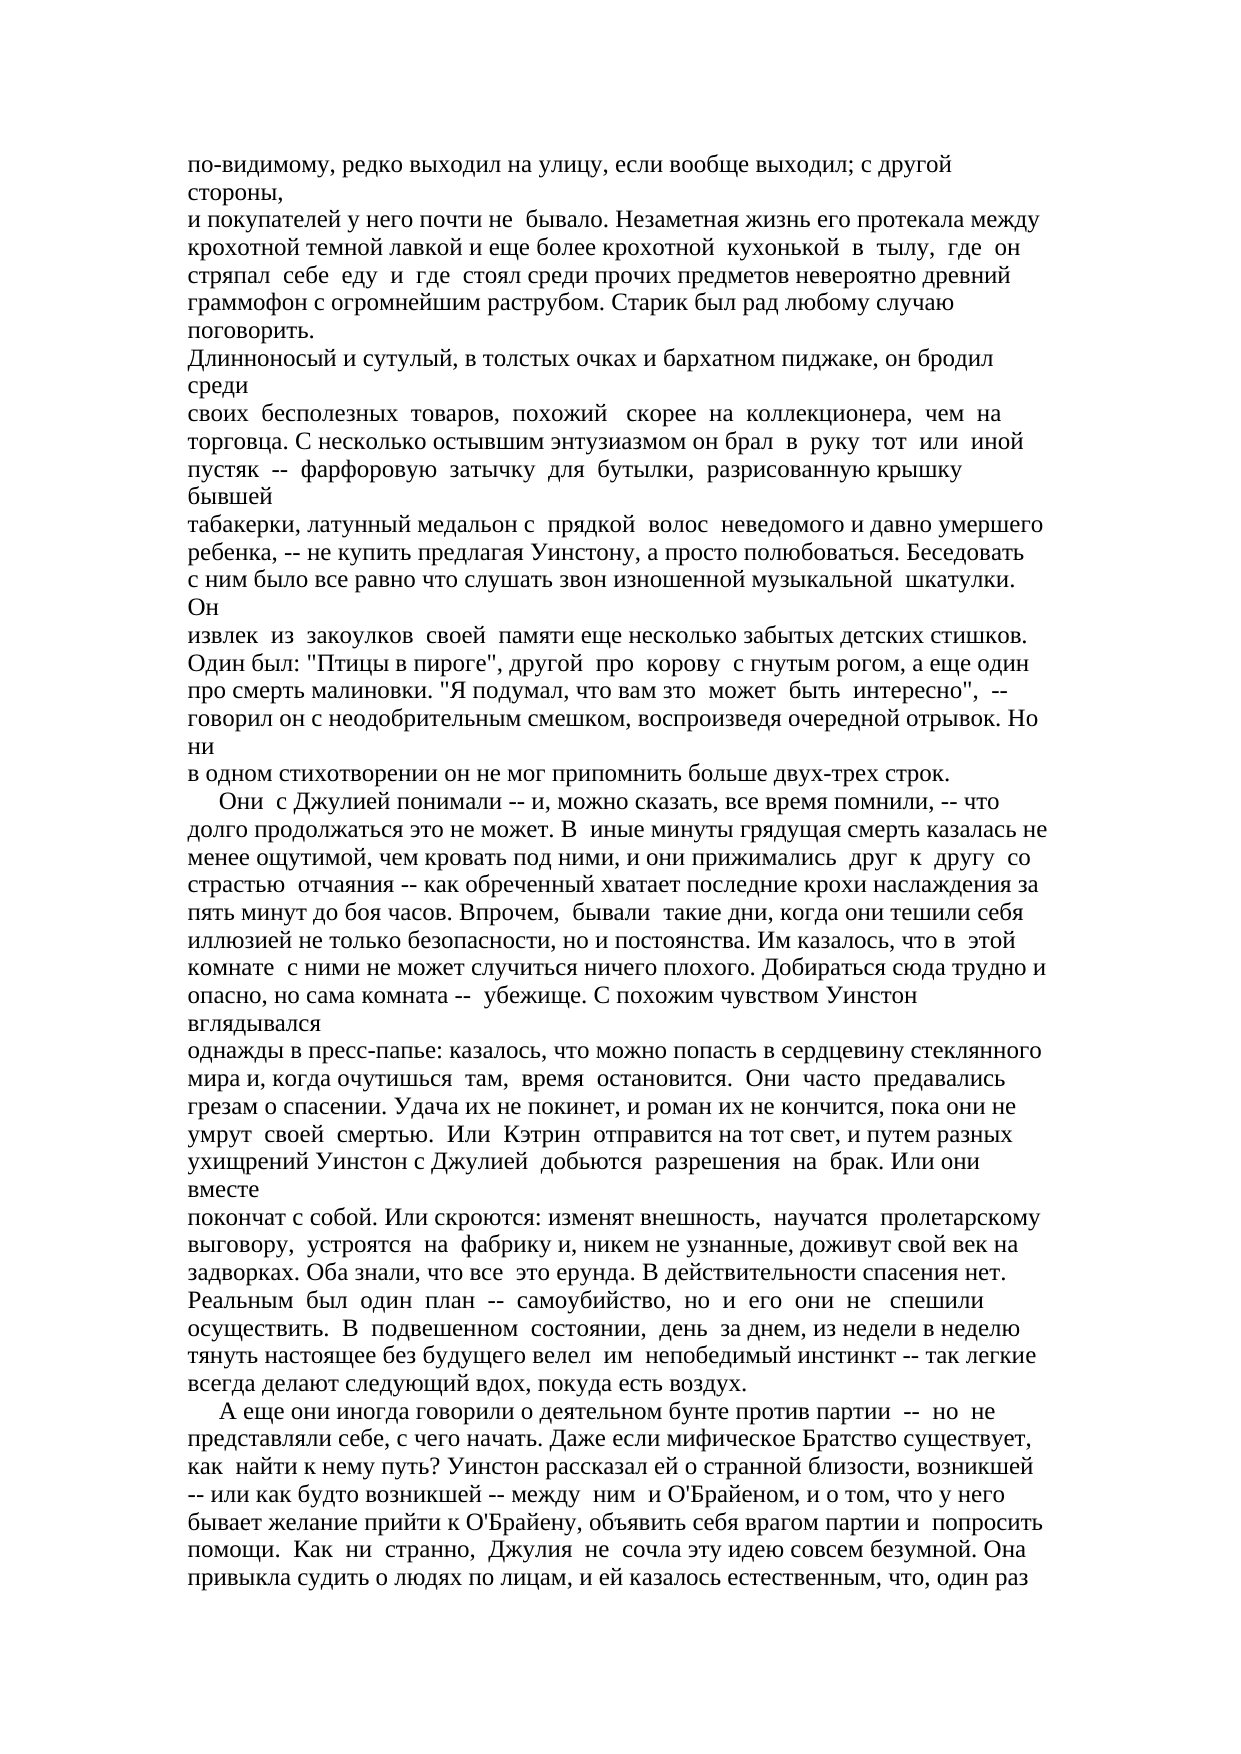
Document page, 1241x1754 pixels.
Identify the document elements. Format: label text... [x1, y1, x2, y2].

text пустяк -- фарфоровую затычку для бутылки, разрисованную крышку бывшей [187, 455, 1053, 510]
text помощи. Как ни странно, Джулия не сочла эту идею совсем безумной. Она [187, 1535, 1053, 1563]
text задворках. Оба знали, что все это ерунда. В действительности спасения нет. [187, 1258, 1053, 1286]
text крохотной темной лавкой и еще более крохотной кухонькой в тылу, где он [187, 233, 1053, 261]
text про смерть малиновки. "Я подумал, что вам зто может быть интересно", -- [187, 676, 1053, 704]
text иллюзией не только безопасности, но и постоянства. Им казалось, что в этой [187, 926, 1053, 953]
text выговору, устроятся на фабрику и, никем не узнанные, доживут свой век на [187, 1231, 1053, 1258]
text табакерки, латунный медальон с прядкой волос неведомого и давно умершего [187, 510, 1053, 538]
text в одном стихотворении он не мог припомнить больше двух-трех строк. [187, 759, 1053, 787]
text однажды в пресс-папье: казалось, что можно попасть в сердцевину стеклянного [187, 1037, 1053, 1064]
text говорил он с неодобрительным смешком, воспроизведя очередной отрывок. Но ни [187, 704, 1053, 759]
text по-видимому, редко выходил на улицу, если вообще выходил; с другой стороны, [187, 150, 1053, 205]
text представляли себе, с чего начать. Даже если мифическое Братство существует, [187, 1424, 1053, 1452]
text как найти к нему путь? Уинстон рассказал ей о странной близости, возникшей [187, 1452, 1053, 1480]
text Один был: "Птицы в пироге", другой про корову с гнутым рогом, а еще один [187, 649, 1053, 676]
text бывает желание прийти к О'Брайену, объявить себя врагом партии и попросить [187, 1508, 1053, 1535]
text тянуть настоящее без будущего велел им непобедимый инстинкт -- так легкие [187, 1341, 1053, 1369]
text ухищрений Уинстон с Джулией добьются разрешения на брак. Или они вместе [187, 1147, 1053, 1203]
text опасно, но сама комната -- убежище. С похожим чувством Уинстон вглядывался [187, 981, 1053, 1037]
text грезам о спасении. Удача их не покинет, и роман их не кончится, пока они не [187, 1092, 1053, 1120]
text ребенка, -- не купить предлагая Уинстону, а просто полюбоваться. Беседовать [187, 538, 1053, 566]
text извлек из закоулков своей памяти еще несколько забытых детских стишков. [187, 621, 1053, 649]
text комнате с ними не может случиться ничего плохого. Добираться сюда трудно и [187, 953, 1053, 981]
text и покупателей у него почти не бывало. Незаметная жизнь его протекала между [187, 205, 1053, 233]
text граммофон с огромнейшим раструбом. Старик был рад любому случаю поговорить. [187, 288, 1053, 344]
text менее ощутимой, чем кровать под ними, и они прижимались друг к другу со [187, 843, 1053, 870]
text привыкла судить о людях по лицам, и ей казалось естественным, что, один раз [187, 1563, 1053, 1591]
text Длинноносый и сутулый, в толстых очках и бархатном пиджаке, он бродил среди [187, 344, 1053, 399]
text всегда делают следующий вдох, покуда есть воздух. [187, 1369, 1053, 1397]
text мира и, когда очутишься там, время остановится. Они часто предавались [187, 1064, 1053, 1092]
text своих бесполезных товаров, похожий скорее на коллекционера, чем на [187, 399, 1053, 427]
text долго продолжаться это не может. В иные минуты грядущая смерть казалась не [187, 815, 1053, 843]
text осуществить. В подвешенном состоянии, день за днем, из недели в неделю [187, 1314, 1053, 1341]
text Они с Джулией понимали -- и, можно сказать, все время помнили, -- что [187, 787, 1053, 815]
text умрут своей смертью. Или Кэтрин отправится на тот свет, и путем разных [187, 1120, 1053, 1147]
text торговца. С несколько остывшим энтузиазмом он брал в руку тот или иной [187, 427, 1053, 455]
text покончат с собой. Или скроются: изменят внешность, научатся пролетарскому [187, 1203, 1053, 1231]
text страстью отчаяния -- как обреченный хватает последние крохи наслаждения за [187, 870, 1053, 898]
text стряпал себе еду и где стоял среди прочих предметов невероятно древний [187, 261, 1053, 288]
text с ним было все равно что слушать звон изношенной музыкальной шкатулки. Он [187, 566, 1053, 621]
text Реальным был один план -- самоубийство, но и его они не спешили [187, 1286, 1053, 1314]
text А еще они иногда говорили о деятельном бунте против партии -- но не [187, 1397, 1053, 1424]
text -- или как будто возникшей -- между ним и О'Брайеном, и о том, что у него [187, 1480, 1053, 1508]
text пять минут до боя часов. Впрочем, бывали такие дни, когда они тешили себя [187, 898, 1053, 926]
